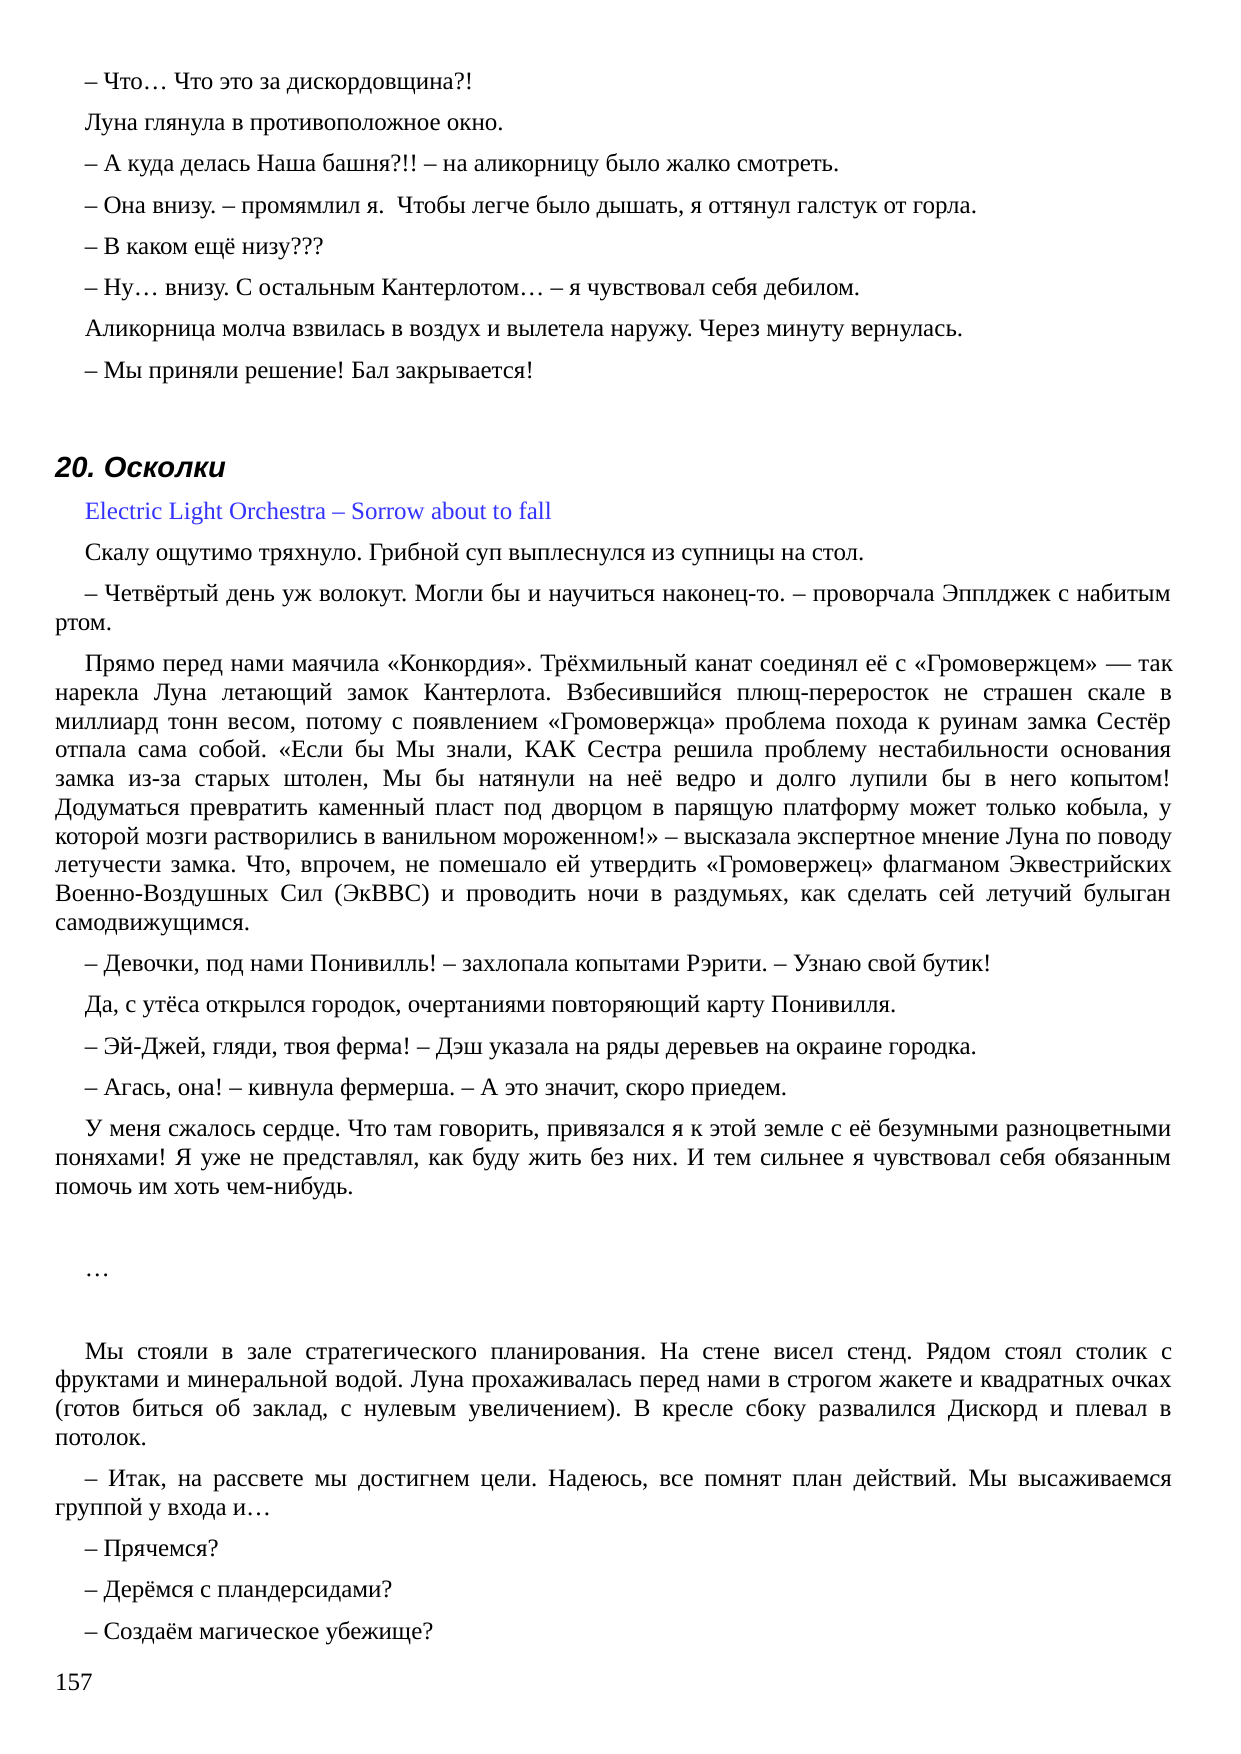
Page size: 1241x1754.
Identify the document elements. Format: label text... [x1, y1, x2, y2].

text … [55, 1253, 1173, 1282]
text – В каком ещё низу??? [55, 231, 1173, 260]
text – Прячемся? [55, 1533, 1173, 1562]
text – Дерёмся с пландерсидами? [55, 1574, 1173, 1603]
text – Она внизу. – промямлил я. Чтобы легче было дышать, я оттянул галстук от горла. [55, 190, 1173, 218]
text – Итак, на рассвете мы достигнем цели. Надеюсь, все помнят план действий. Мы высаживаемся группой у входа и… [55, 1463, 1173, 1521]
text – Что… Что это за дискордовщина?! [55, 66, 1173, 95]
text У меня сжалось сердце. Что там говорить, привязался я к этой земле с её безумными разноцветными поняхами! Я уже не представлял, как буду жить без них. И тем сильнее я чувствовал себя обязанным помочь им хоть чем-нибудь. [55, 1113, 1173, 1199]
text Да, с утёса открылся городок, очертаниями повторяющий карту Понивилля. [55, 989, 1173, 1018]
text – Четвёртый день уж волокут. Могли бы и научиться наконец-то. – проворчала Эпплджек с набитым ртом. [55, 578, 1173, 636]
text Аликорница молча взвилась в воздух и вылетела наружу. Через минуту вернулась. [55, 313, 1173, 342]
subtitle 20. Осколки [55, 450, 1173, 483]
text – Эй-Джей, гляди, твоя ферма! – Дэш указала на ряды деревьев на окраине городка. [55, 1031, 1173, 1059]
text – Мы приняли решение! Бал закрывается! [55, 355, 1173, 383]
text – Ну… внизу. С остальным Кантерлотом… – я чувствовал себя дебилом. [55, 272, 1173, 301]
text Electric Light Orchestra – Sorrow about to fall [55, 496, 1173, 524]
text Прямо перед нами маячила «Конкордия». Трёхмильный канат соединял её с «Громовержцем» — так нарекла Луна летающий замок Кантерлота. Взбесившийся плющ-переросток не страшен скале в миллиард тонн весом, потому с появлением «Громовержца» проблема похода к руинам замка Сестёр отпала сама собой. «Если бы Мы знали, КАК Сестра решила проблему нестабильности основания замка из-за старых штолен, Мы бы натянули на неё ведро и долго лупили бы в него копытом! Додуматься превратить каменный пласт под дворцом в парящую платформу может только кобыла, у которой мозги растворились в ванильном мороженном!» – высказала экспертное мнение Луна по поводу летучести замка. Что, впрочем, не помешало ей утвердить «Громовержец» флагманом Эквестрийских Военно-Воздушных Сил (ЭкВВС) и проводить ночи в раздумьях, как сделать сей летучий булыган самодвижущимся. [55, 648, 1173, 936]
text – А куда делась Наша башня?!! – на аликорницу было жалко смотреть. [55, 148, 1173, 177]
text Мы стояли в зале стратегического планирования. На стене висел стенд. Рядом стоял столик с фруктами и минеральной водой. Луна прохаживалась перед нами в строгом жакете и квадратных очках (готов биться об заклад, с нулевым увеличением). В кресле сбоку развалился Дискорд и плевал в потолок. [55, 1336, 1173, 1451]
text Луна глянула в противоположное окно. [55, 107, 1173, 136]
text – Создаём магическое убежище? [55, 1616, 1173, 1644]
text – Девочки, под нами Понивилль! – захлопала копытами Рэрити. – Узнаю свой бутик! [55, 948, 1173, 977]
text Скалу ощутимо тряхнуло. Грибной суп выплеснулся из супницы на стол. [55, 537, 1173, 566]
text – Агась, она! – кивнула фермерша. – А это значит, скоро приедем. [55, 1072, 1173, 1101]
